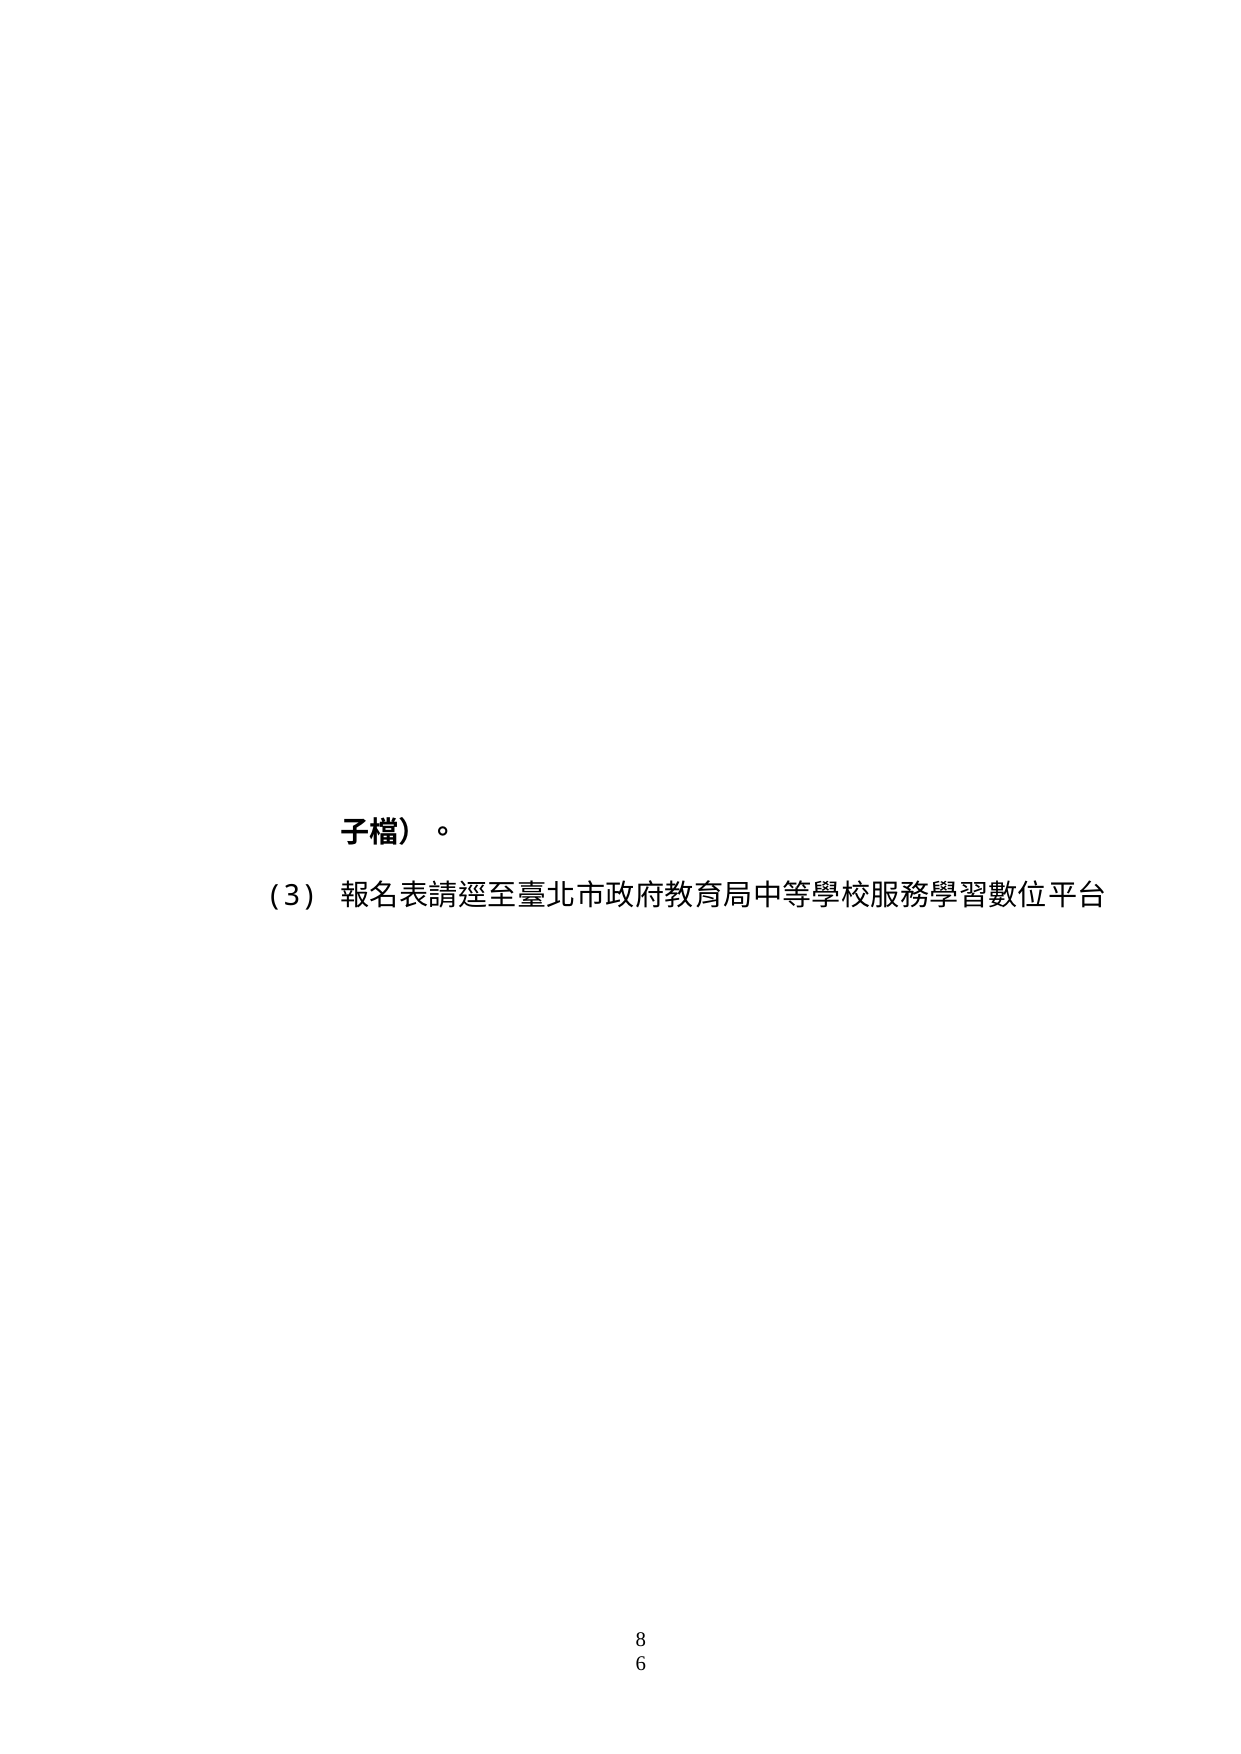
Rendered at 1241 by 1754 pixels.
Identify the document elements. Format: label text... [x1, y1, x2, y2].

list 報名表請逕至臺北市政府教育局中等學校服務學習數位平台 [265, 851, 1107, 913]
list 子檔）。 [265, 788, 1107, 851]
